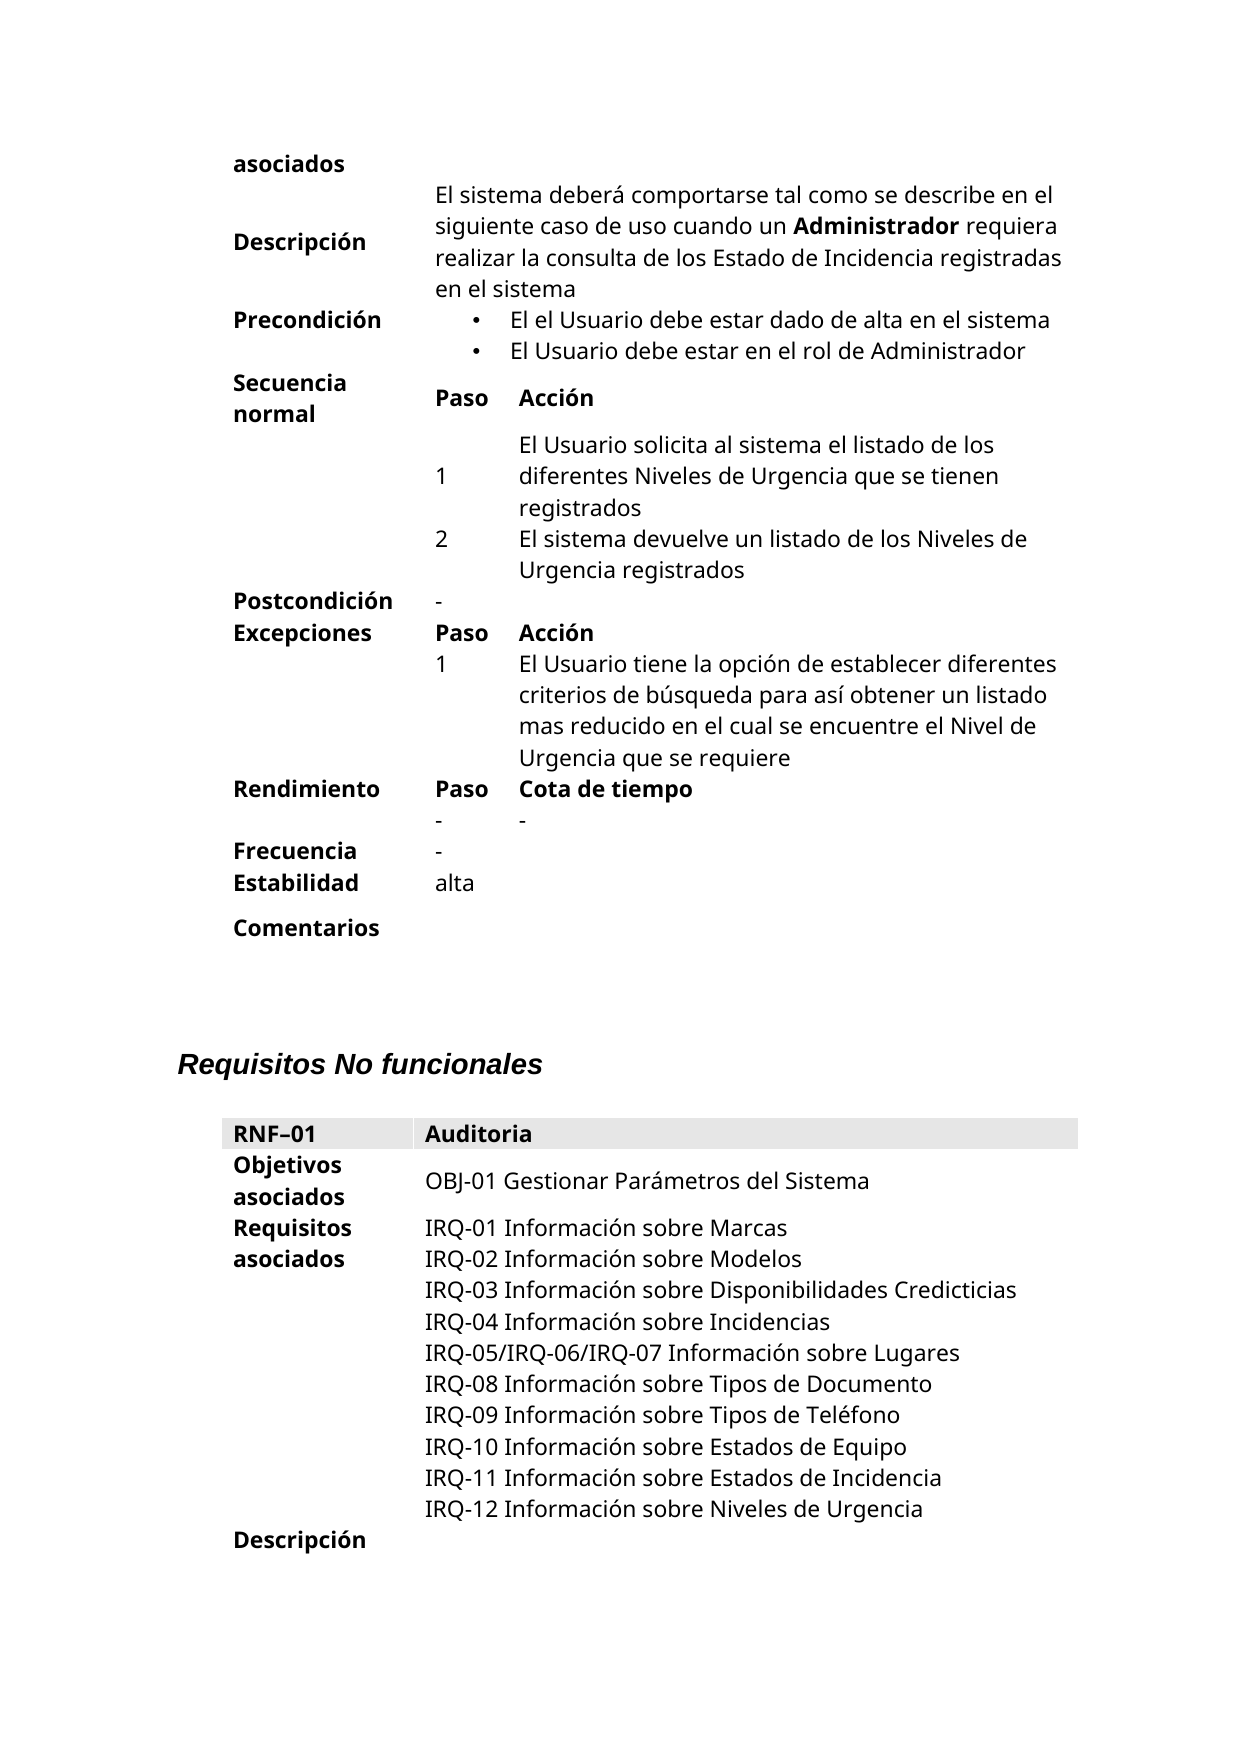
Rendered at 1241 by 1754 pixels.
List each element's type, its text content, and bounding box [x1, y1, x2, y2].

table_cell OBJ-01 Gestionar Parámetros del Sistema [414, 1149, 1078, 1212]
table_cell Objetivos asociados [222, 1149, 413, 1212]
table_cell alta [424, 866, 1081, 898]
table_cell Paso [424, 366, 507, 429]
table_cell Estabilidad [222, 866, 423, 898]
table_cell Paso [424, 616, 507, 648]
table_cell Frecuencia [222, 835, 423, 866]
table_cell asociados [222, 148, 423, 179]
table_cell - [508, 804, 1081, 835]
table_cell [222, 429, 423, 585]
table_cell [424, 148, 1081, 179]
table_cell [222, 804, 423, 835]
table_cell Postcondición [222, 585, 423, 616]
subtitle Requisitos No funcionales [177, 1047, 1063, 1080]
table_cell Paso [424, 773, 507, 804]
table_header RNF–01 [222, 1118, 413, 1149]
table_cell [424, 898, 1081, 957]
table_cell 1 [424, 648, 507, 773]
table_cell IRQ-01 Información sobre Marcas IRQ-02 Información sobre Modelos IRQ-03 Información sobre Disponibilidades Credicticias IRQ-04 Información sobre Incidencias IRQ-05/IRQ-06/IRQ-07 Información sobre Lugares IRQ-08 Información sobre Tipos de Documento IRQ-09 Información sobre Tipos de Teléfono IRQ-10 Información sobre Estados de Equipo IRQ-11 Información sobre Estados de Incidencia IRQ-12 Información sobre Niveles de Urgencia [414, 1212, 1078, 1524]
table_cell El sistema deberá comportarse tal como se describe en el siguiente caso de uso cuando un Administrador requiera realizar la consulta de los Estado de Incidencia registradas en el sistema [424, 179, 1081, 304]
table_cell Acción [508, 366, 1081, 429]
table_cell Descripción [222, 179, 423, 304]
table_cell Comentarios [222, 898, 423, 957]
table_cell 2 [424, 523, 507, 585]
table_cell Descripción [222, 1524, 413, 1555]
table_cell El Usuario tiene la opción de establecer diferentes criterios de búsqueda para así obtener un listado mas reducido en el cual se encuentre el Nivel de Urgencia que se requiere [508, 648, 1081, 773]
table_cell Requisitos asociados [222, 1212, 413, 1524]
table_cell El el Usuario debe estar dado de alta en el sistema El Usuario debe estar en el rol de Administrador [424, 304, 1081, 366]
table_cell [222, 648, 423, 773]
table_cell El Usuario solicita al sistema el listado de los diferentes Niveles de Urgencia que se tienen registrados [508, 429, 1081, 523]
table_cell - [424, 804, 507, 835]
table_cell [414, 1524, 1078, 1555]
table_cell Secuencia normal [222, 366, 423, 429]
table_cell Precondición [222, 304, 423, 366]
table_cell El sistema devuelve un listado de los Niveles de Urgencia registrados [508, 523, 1081, 585]
table_cell - [424, 835, 1081, 866]
table_cell Rendimiento [222, 773, 423, 804]
table_cell Excepciones [222, 616, 423, 648]
table_cell Acción [508, 616, 1081, 648]
table_cell - [424, 585, 1081, 616]
table_cell Cota de tiempo [508, 773, 1081, 804]
table_header Auditoria [414, 1118, 1078, 1149]
table_cell 1 [424, 429, 507, 523]
